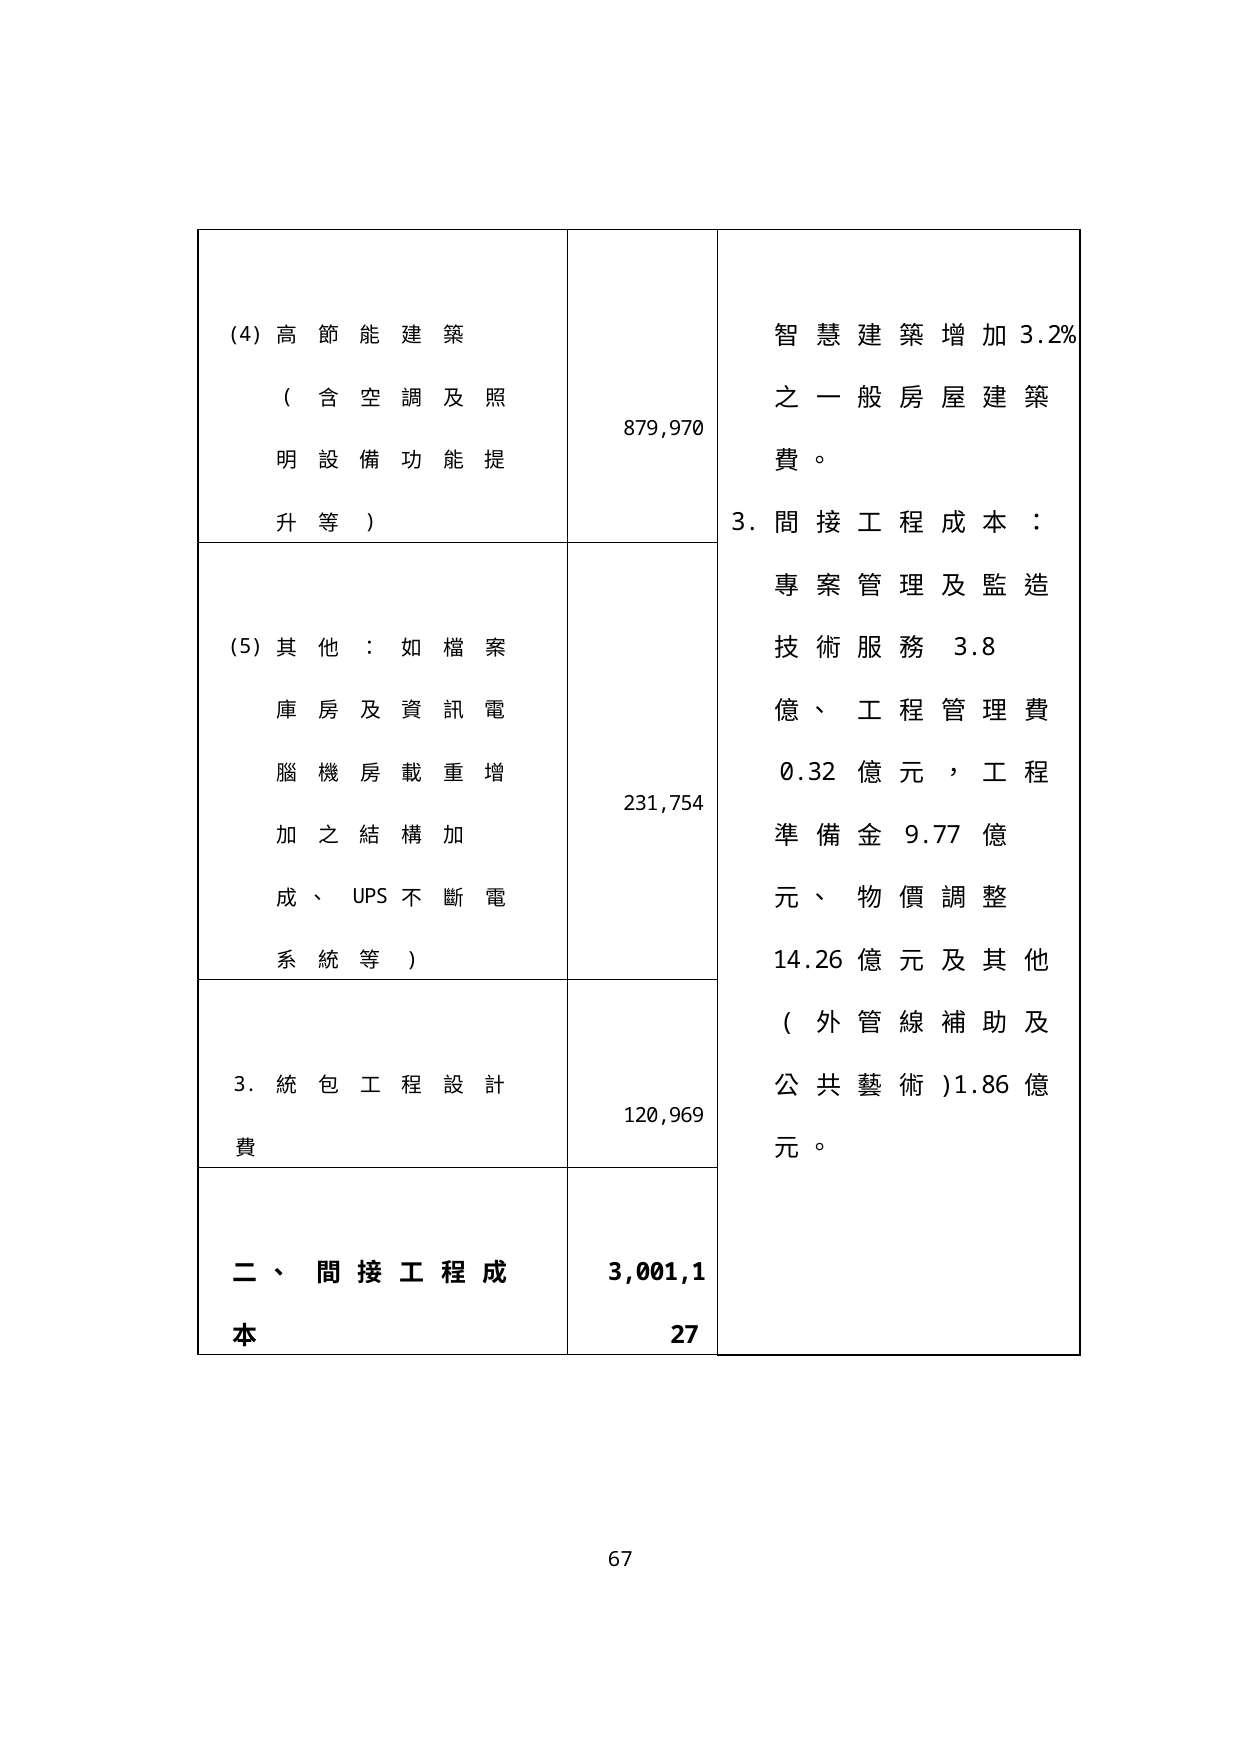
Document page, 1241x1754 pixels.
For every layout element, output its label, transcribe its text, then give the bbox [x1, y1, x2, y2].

table_cell 231,754 [568, 543, 717, 979]
table_cell (4)高節能建築(含空調及照明設備功能提升等) [199, 230, 567, 542]
table_cell (5)其他：如檔案庫房及資訊電腦機房載重增加之結構加成、UPS不斷電系統等) [199, 543, 567, 979]
table_cell 二、間接工程成本 [199, 1168, 567, 1354]
table_cell 3,001,127 [568, 1168, 717, 1354]
table_cell 879,970 [568, 230, 717, 542]
table_cell 智慧建築增加3.2%之一般房屋建築費。 3.間接工程成本：專案管理及監造技術服務3.8億、工程管理費0.32億元，工程準備金9.77億元、物價調整14.26億元及其他(外管線補助及公共藝術)1.86億元。 [718, 230, 1079, 1354]
table_cell 120,969 [568, 980, 717, 1167]
table_cell 3.統包工程設計費 [199, 980, 567, 1167]
